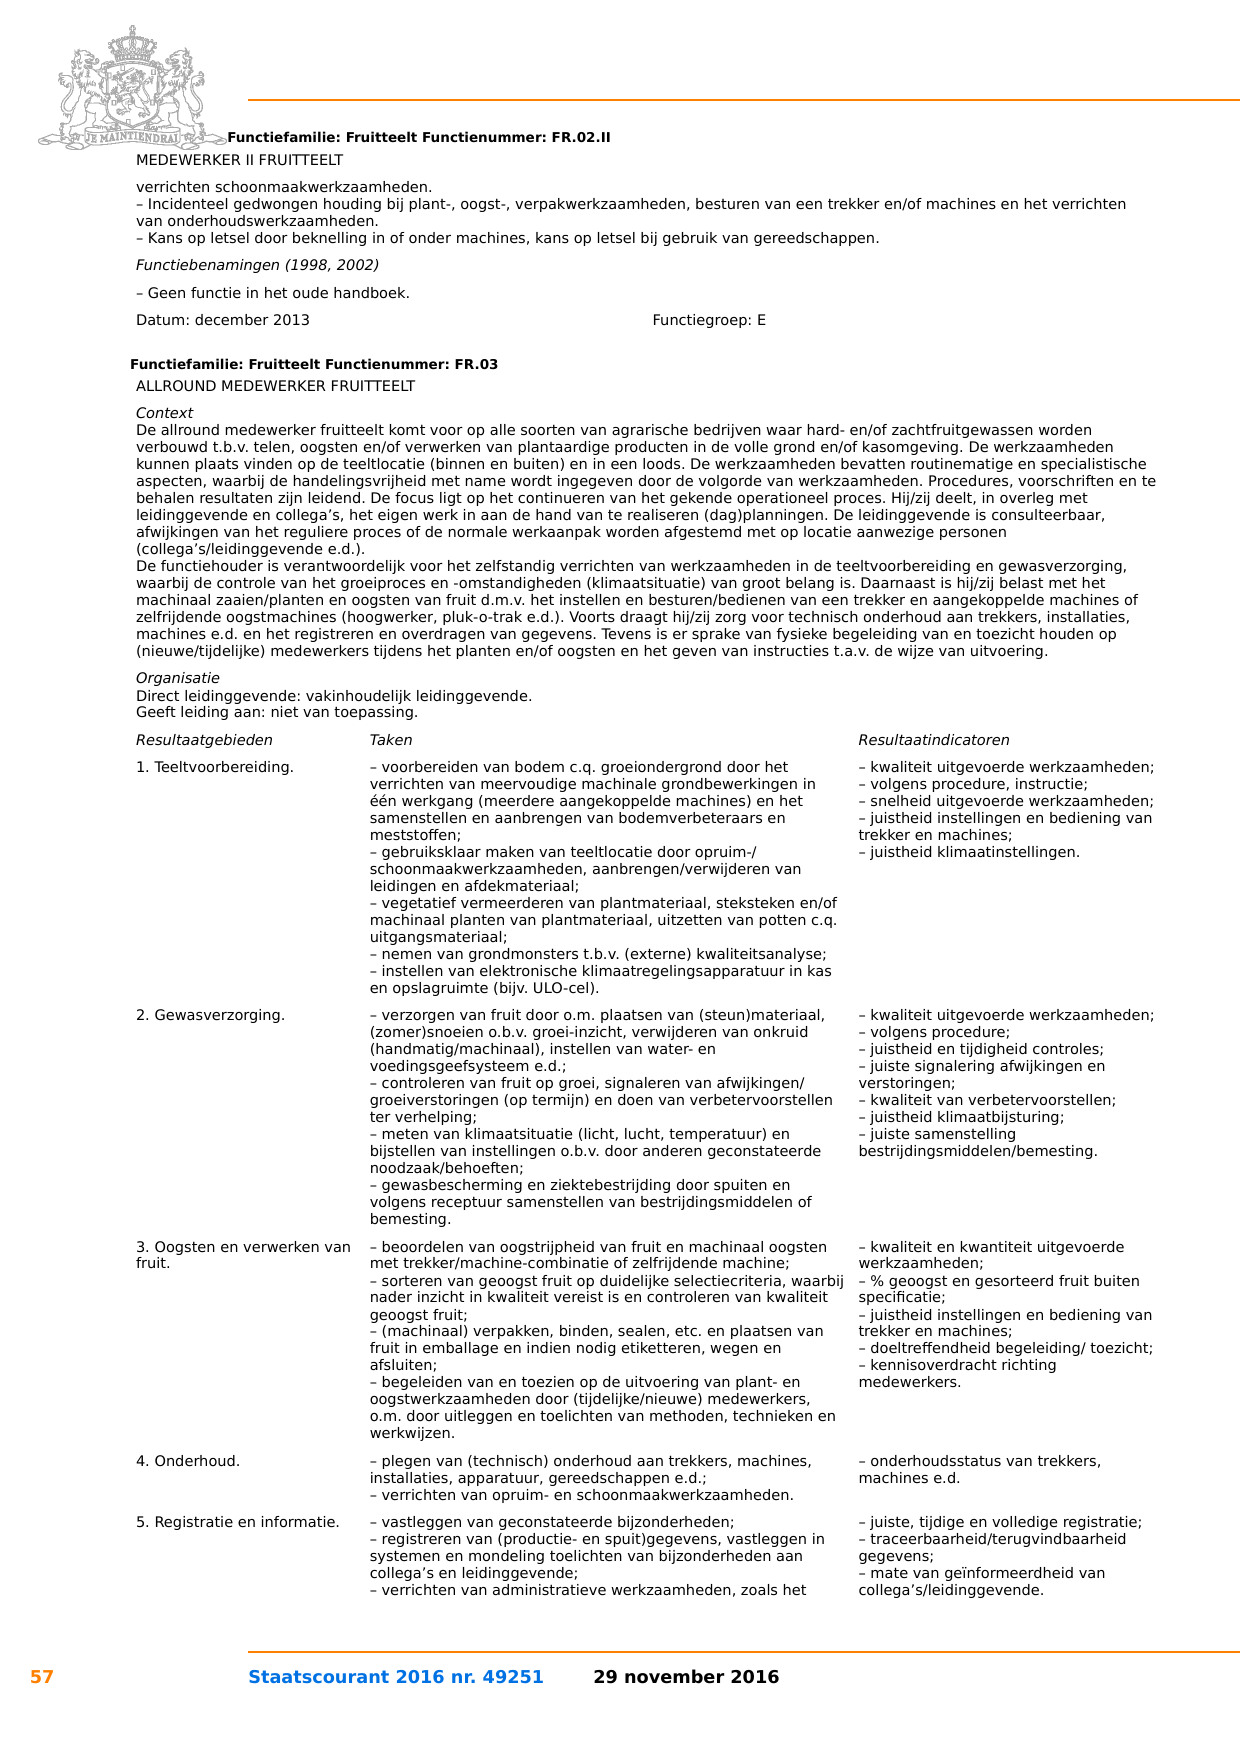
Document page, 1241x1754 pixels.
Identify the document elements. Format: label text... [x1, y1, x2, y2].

table_cell – vastleggen van geconstateerde bijzonderheden; – registreren van (productie- en spuit)gegevens, vastleggen in systemen en mondeling toelichten van bijzonderheden aan collega’s en leidinggevende; – verrichten van administratieve werkzaamheden, zoals het [364, 1509, 852, 1603]
table_cell 4. Onderhoud. [131, 1448, 363, 1508]
table_cell MEDEWERKER II FRUITTEELT [131, 147, 1163, 173]
table_cell – kwaliteit uitgevoerde werkzaamheden; – volgens procedure, instructie; – snelheid uitgevoerde werkzaamheden; – juistheid instellingen en bediening van trekker en machines; – juistheid klimaatinstellingen. [853, 755, 1163, 1002]
table_header Functiefamilie: Fruitteelt Functienummer: FR.03 [130, 356, 1163, 372]
table_cell verrichten schoonmaakwerkzaamheden. – Incidenteel gedwongen houding bij plant-, oogst-, verpakwerkzaamheden, besturen van een trekker en/of machines en het verrichten van onderhoudswerkzaamheden. – Kans op letsel door beknelling in of onder machines, kans op letsel bij gebruik van gereedschappen. [131, 174, 1163, 251]
table_cell Organisatie Direct leidinggevende: vakinhoudelijk leidinggevende. Geeft leiding aan: niet van toepassing. [131, 666, 1163, 726]
table_cell – beoordelen van oogstrijpheid van fruit en machinaal oogsten met trekker/machine-combinatie of zelfrijdende machine; – sorteren van geoogst fruit op duidelijke selectiecriteria, waarbij nader inzicht in kwaliteit vereist is en controleren van kwaliteit geoogst fruit; – (machinaal) verpakken, binden, sealen, etc. en plaatsen van fruit in emballage en indien nodig etiketteren, wegen en afsluiten; – begeleiden van en toezien op de uitvoering van plant- en oogstwerkzaamheden door (tijdelijke/nieuwe) medewerkers, o.m. door uitleggen en toelichten van methoden, technieken en werkwijzen. [364, 1234, 852, 1447]
table_cell Resultaatgebieden [131, 727, 363, 753]
table_cell 2. Gewasverzorging. [131, 1003, 363, 1233]
table_cell Functiebenamingen (1998, 2002) [131, 253, 1163, 279]
table_cell Taken [364, 727, 852, 753]
picture [38, 25, 227, 150]
table_cell – plegen van (technisch) onderhoud aan trekkers, machines, installaties, apparatuur, gereedschappen e.d.; – verrichten van opruim- en schoonmaakwerkzaamheden. [364, 1448, 852, 1508]
table_cell Context De allround medewerker fruitteelt komt voor op alle soorten van agrarische bedrijven waar hard- en/of zachtfruitgewassen worden verbouwd t.b.v. telen, oogsten en/of verwerken van plantaardige producten in de volle grond en/of kasomgeving. De werkzaamheden kunnen plaats vinden op de teeltlocatie (binnen en buiten) en in een loods. De werkzaamheden bevatten routinematige en specialistische aspecten, waarbij de handelingsvrijheid met name wordt ingegeven door de volgorde van werkzaamheden. Procedures, voorschriften en te behalen resultaten zijn leidend. De focus ligt op het continueren van het gekende operationeel proces. Hij/zij deelt, in overleg met leidinggevende en collega’s, het eigen werk in aan de hand van te realiseren (dag)planningen. De leidinggevende is consulteerbaar, afwijkingen van het reguliere proces of de normale werkaanpak worden afgestemd met op locatie aanwezige personen (collega’s/leidinggevende e.d.). De functiehouder is verantwoordelijk voor het zelfstandig verrichten van werkzaamheden in de teeltvoorbereiding en gewasverzorging, waarbij de controle van het groeiproces en -omstandigheden (klimaatsituatie) van groot belang is. Daarnaast is hij/zij belast met het machinaal zaaien/planten en oogsten van fruit d.m.v. het instellen en besturen/bedienen van een trekker en aangekoppelde machines of zelfrijdende oogstmachines (hoogwerker, pluk-o-trak e.d.). Voorts draagt hij/zij zorg voor technisch onderhoud aan trekkers, installaties, machines e.d. en het registreren en overdragen van gegevens. Tevens is er sprake van fysieke begeleiding van en toezicht houden op (nieuwe/tijdelijke) medewerkers tijdens het planten en/of oogsten en het geven van instructies t.a.v. de wijze van uitvoering. [131, 401, 1163, 665]
table_cell Resultaatindicatoren [853, 727, 1163, 753]
table_cell – Geen functie in het oude handboek. [131, 280, 1163, 306]
table_cell – juiste, tijdige en volledige registratie; – traceerbaarheid/terugvindbaarheid gegevens; – mate van geïnformeerdheid van collega’s/leidinggevende. [853, 1509, 1163, 1603]
table_cell 1. Teeltvoorbereiding. [131, 755, 363, 1002]
table_cell – kwaliteit uitgevoerde werkzaamheden; – volgens procedure; – juistheid en tijdigheid controles; – juiste signalering afwijkingen en verstoringen; – kwaliteit van verbetervoorstellen; – juistheid klimaatbijsturing; – juiste samenstelling bestrijdingsmiddelen/bemesting. [853, 1003, 1163, 1233]
table_cell 5. Registratie en informatie. [131, 1509, 363, 1603]
table_cell Functiegroep: E [647, 307, 1163, 333]
table_cell ALLROUND MEDEWERKER FRUITTEELT [131, 373, 1163, 399]
table_cell – kwaliteit en kwantiteit uitgevoerde werkzaamheden; – % geoogst en gesorteerd fruit buiten specificatie; – juistheid instellingen en bediening van trekker en machines; – doeltreffendheid begeleiding/ toezicht; – kennisoverdracht richting medewerkers. [853, 1234, 1163, 1447]
table_header Functiefamilie: Fruitteelt Functienummer: FR.02.II [227, 130, 1163, 146]
table_cell – voorbereiden van bodem c.q. groeiondergrond door het verrichten van meervoudige machinale grondbewerkingen in één werkgang (meerdere aangekoppelde machines) en het samenstellen en aanbrengen van bodemverbeteraars en meststoffen; – gebruiksklaar maken van teeltlocatie door opruim-/ schoonmaakwerkzaamheden, aanbrengen/verwijderen van leidingen en afdekmateriaal; – vegetatief vermeerderen van plantmateriaal, steksteken en/of machinaal planten van plantmateriaal, uitzetten van potten c.q. uitgangsmateriaal; – nemen van grondmonsters t.b.v. (externe) kwaliteitsanalyse; – instellen van elektronische klimaatregelingsapparatuur in kas en opslagruimte (bijv. ULO-cel). [364, 755, 852, 1002]
table_cell – onderhoudsstatus van trekkers, machines e.d. [853, 1448, 1163, 1508]
table_cell – verzorgen van fruit door o.m. plaatsen van (steun)materiaal, (zomer)snoeien o.b.v. groei-inzicht, verwijderen van onkruid (handmatig/machinaal), instellen van water- en voedingsgeefsysteem e.d.; – controleren van fruit op groei, signaleren van afwijkingen/ groeiverstoringen (op termijn) en doen van verbetervoorstellen ter verhelping; – meten van klimaatsituatie (licht, lucht, temperatuur) en bijstellen van instellingen o.b.v. door anderen geconstateerde noodzaak/behoeften; – gewasbescherming en ziektebestrijding door spuiten en volgens receptuur samenstellen van bestrijdingsmiddelen of bemesting. [364, 1003, 852, 1233]
table_cell Datum: december 2013 [131, 307, 646, 333]
table_cell 3. Oogsten en verwerken van fruit. [131, 1234, 363, 1447]
